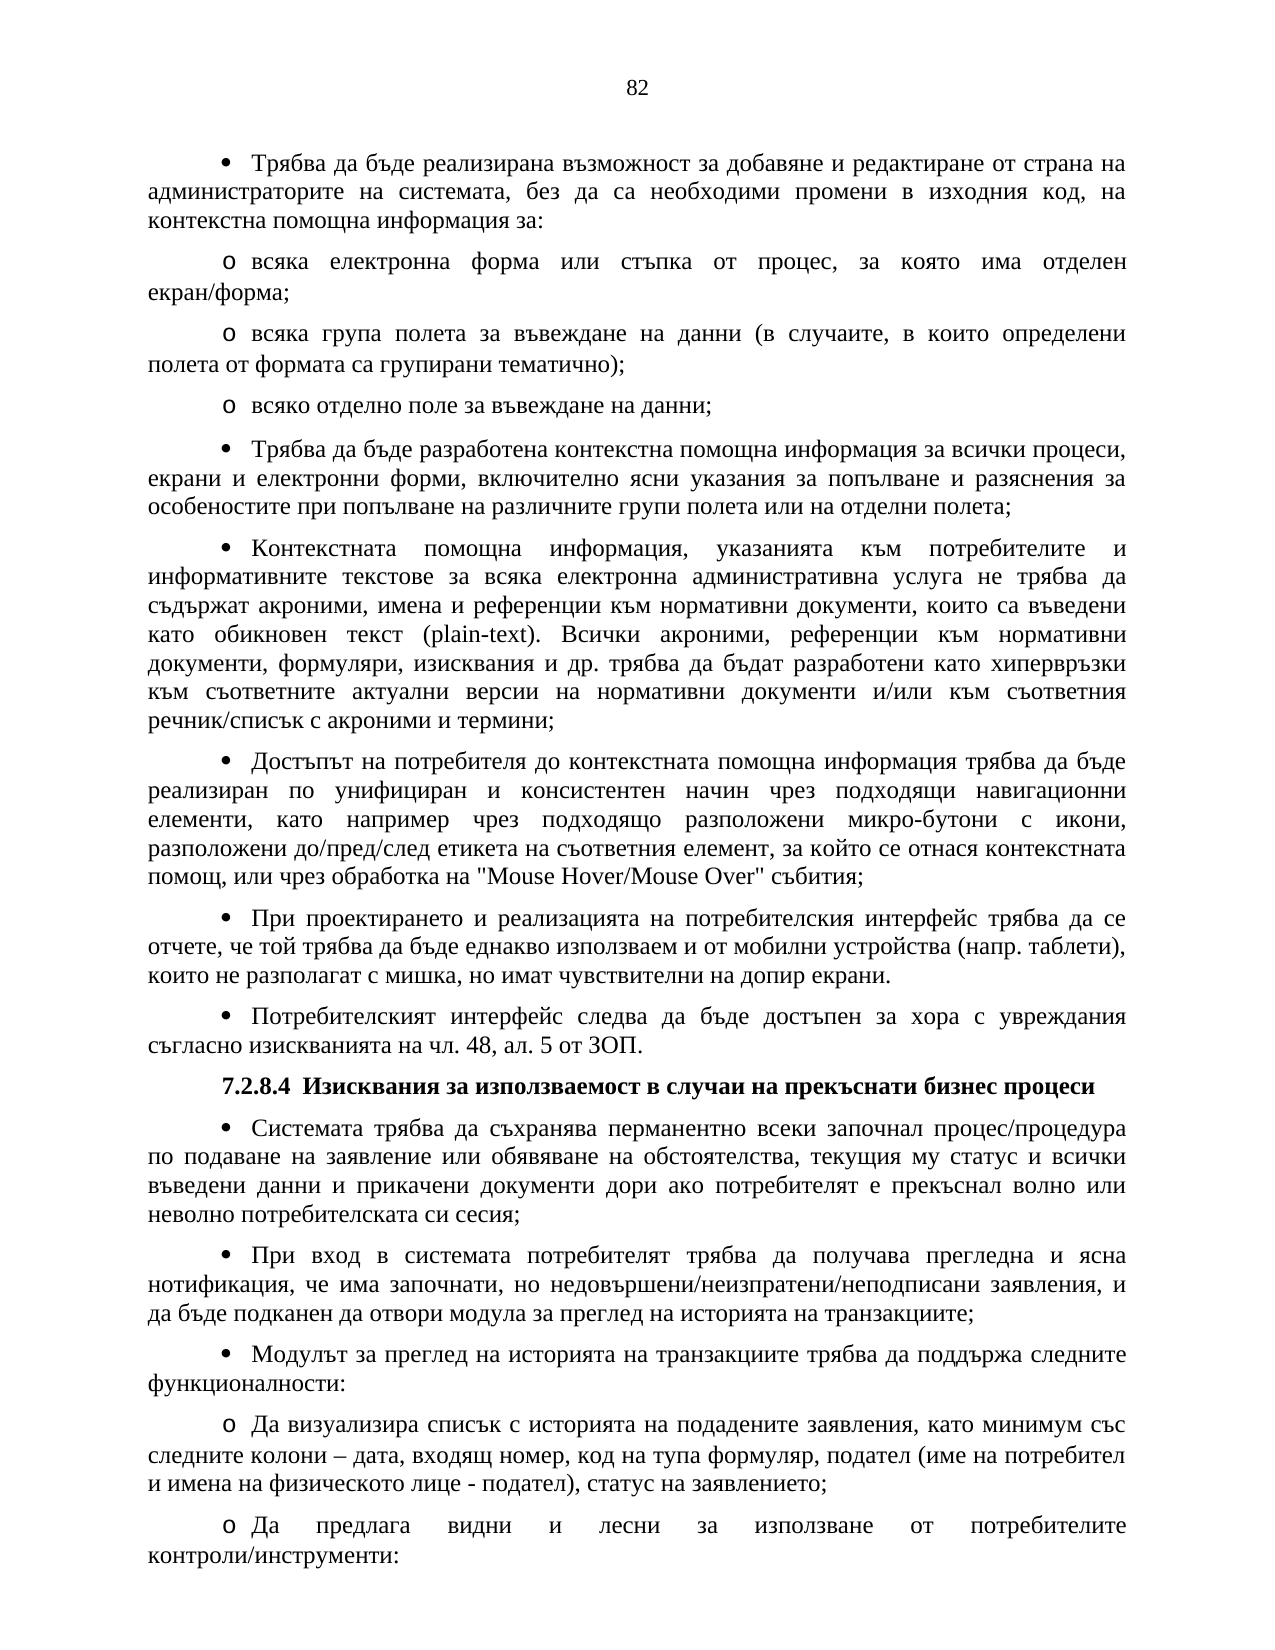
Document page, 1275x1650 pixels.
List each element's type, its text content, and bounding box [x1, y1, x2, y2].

list всяка електронна форма или стъпка от процес, за която има отделен екран/форма; [148, 246, 1127, 306]
list всяка група полета за въвеждане на данни (в случаите, в които определени полета от формата са групирани тематично); [148, 318, 1127, 378]
list При вход в системата потребителят трябва да получава прегледна и ясна нотификация, че има започнати, но недовършени/неизпратени/неподписани заявления, и да бъде подканен да отвори модула за преглед на историята на транзакциите; [148, 1240, 1127, 1326]
list При проектирането и реализацията на потребителския интерфейс трябва да се отчете, че той трябва да бъде еднакво използваем и от мобилни устройства (напр. таблети), които не разполагат с мишка, но имат чувствителни на допир екрани. [148, 903, 1127, 989]
list Модулът за преглед на историята на транзакциите трябва да поддържа следните функционалности: [148, 1339, 1127, 1396]
list всяко отделно поле за въвеждане на данни; [148, 391, 1127, 421]
list Да предлага видни и лесни за използване от потребителите контроли/инструменти: [148, 1510, 1127, 1569]
list Системата трябва да съхранява перманентно всеки започнал процес/процедура по подаване на заявление или обявяване на обстоятелства, текущия му статус и всички въведени данни и прикачени документи дори ако потребителят е прекъснал волно или неволно потребителската си сесия; [148, 1113, 1127, 1228]
list Достъпът на потребителя до контекстната помощна информация трябва да бъде реализиран по унифициран и консистентен начин чрез подходящи навигационни елементи, като например чрез подходящо разположени микро-бутони с икони, разположени до/пред/след етикета на съответния елемент, за който се отнася контекстната помощ, или чрез обработка на "Mouse Hover/Mouse Over" събития; [148, 746, 1127, 890]
subtitle Изисквания за използваемост в случаи на прекъснати бизнес процеси [222, 1071, 1127, 1100]
list Потребителският интерфейс следва да бъде достъпен за хора с увреждания съгласно изискванията на чл. 48, ал. 5 от ЗОП. [148, 1001, 1127, 1059]
list Трябва да бъде реализирана възможност за добавяне и редактиране от страна на администраторите на системата, без да са необходими промени в изходния код, на контекстна помощна информация за: [148, 148, 1127, 234]
list Да визуализира списък с историята на подадените заявления, като минимум със следните колони – дата, входящ номер, код на тупа формуляр, подател (име на потребител и имена на физическото лице - подател), статус на заявлението; [148, 1409, 1127, 1497]
list Трябва да бъде разработена контекстна помощна информация за всички процеси, екрани и електронни форми, включително ясни указания за попълване и разяснения за особеностите при попълване на различните групи полета или на отделни полета; [148, 434, 1127, 520]
list Контекстната помощна информация, указанията към потребителите и информативните текстове за всяка електронна административна услуга не трябва да съдържат акроними, имена и референции към нормативни документи, които са въведени като обикновен текст (plain-text). Всички акроними, референции към нормативни документи, формуляри, изисквания и др. трябва да бъдат разработени като хипервръзки към съответните актуални версии на нормативни документи и/или към съответния речник/списък с акроними и термини; [148, 533, 1127, 734]
